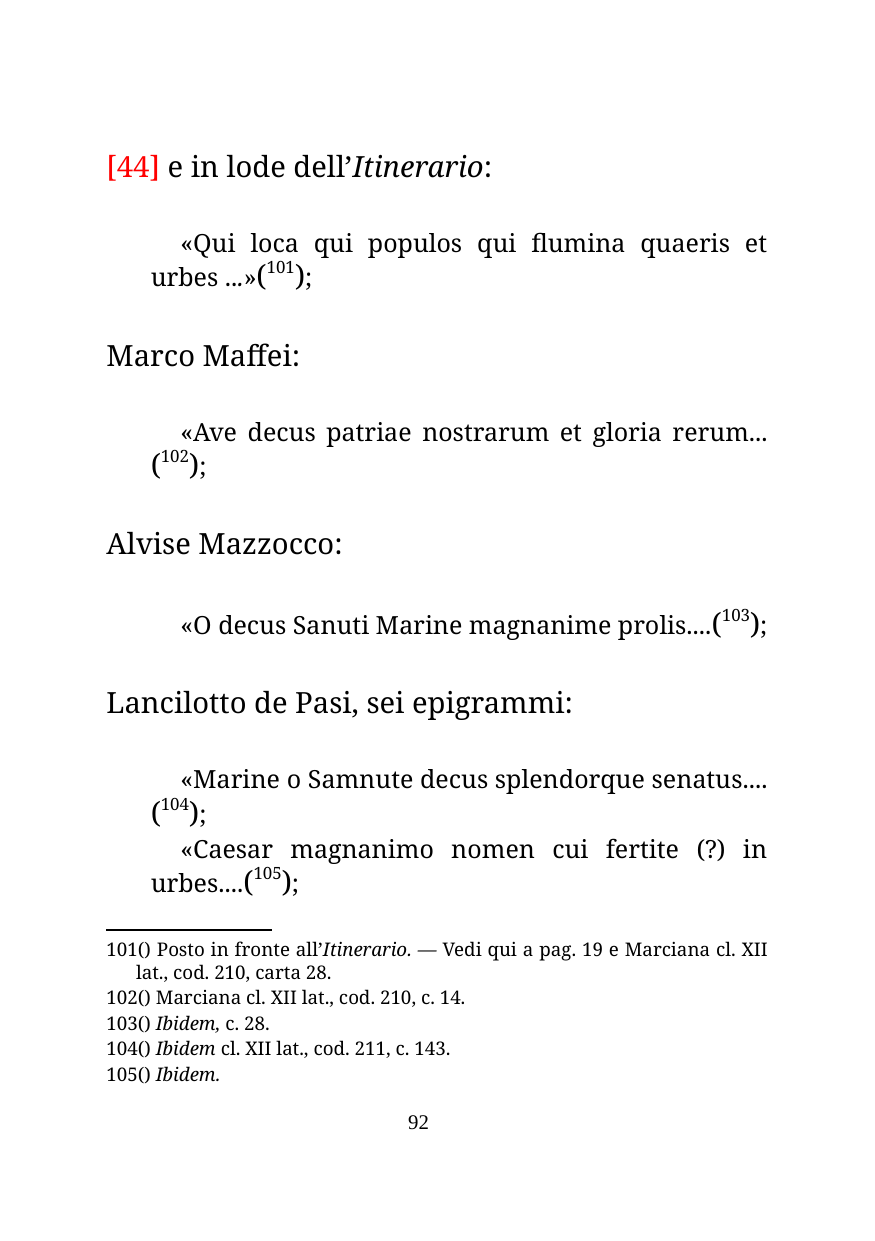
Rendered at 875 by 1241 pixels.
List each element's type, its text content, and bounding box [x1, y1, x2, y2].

text «Ave decus patriae nostrarum et gloria rerum...(); [151, 414, 768, 484]
text () Ibidem cl. XII lat., cod. 211, c. 143. [106, 1036, 768, 1061]
text «Marine o Samnute decus splendorque senatus....(); [151, 762, 768, 832]
text «Caesar magnanimo nomen cui fertite (?) in urbes....(); [151, 832, 768, 901]
text Marco Maffei: [106, 335, 768, 374]
text Alvise Mazzocco: [106, 524, 768, 563]
text () Marciana cl. XII lat., cod. 210, c. 14. [106, 984, 768, 1010]
text «O decus Sanuti Marine magnanime prolis....(); [151, 603, 768, 643]
text () Posto in fronte all’Itinerario. — Vedi qui a pag. 19 e Marciana cl. XII lat., cod. 210, carta 28. [106, 936, 768, 984]
text () Ibidem. [106, 1061, 768, 1087]
text [44] e in lode dell’Itinerario: [106, 146, 768, 186]
text () Ibidem, c. 28. [106, 1010, 768, 1036]
text «Qui loca qui populos qui flumina quaeris et urbes ...»(); [151, 225, 768, 295]
text Lancilotto de Pasi, sei epigrammi: [106, 682, 768, 722]
